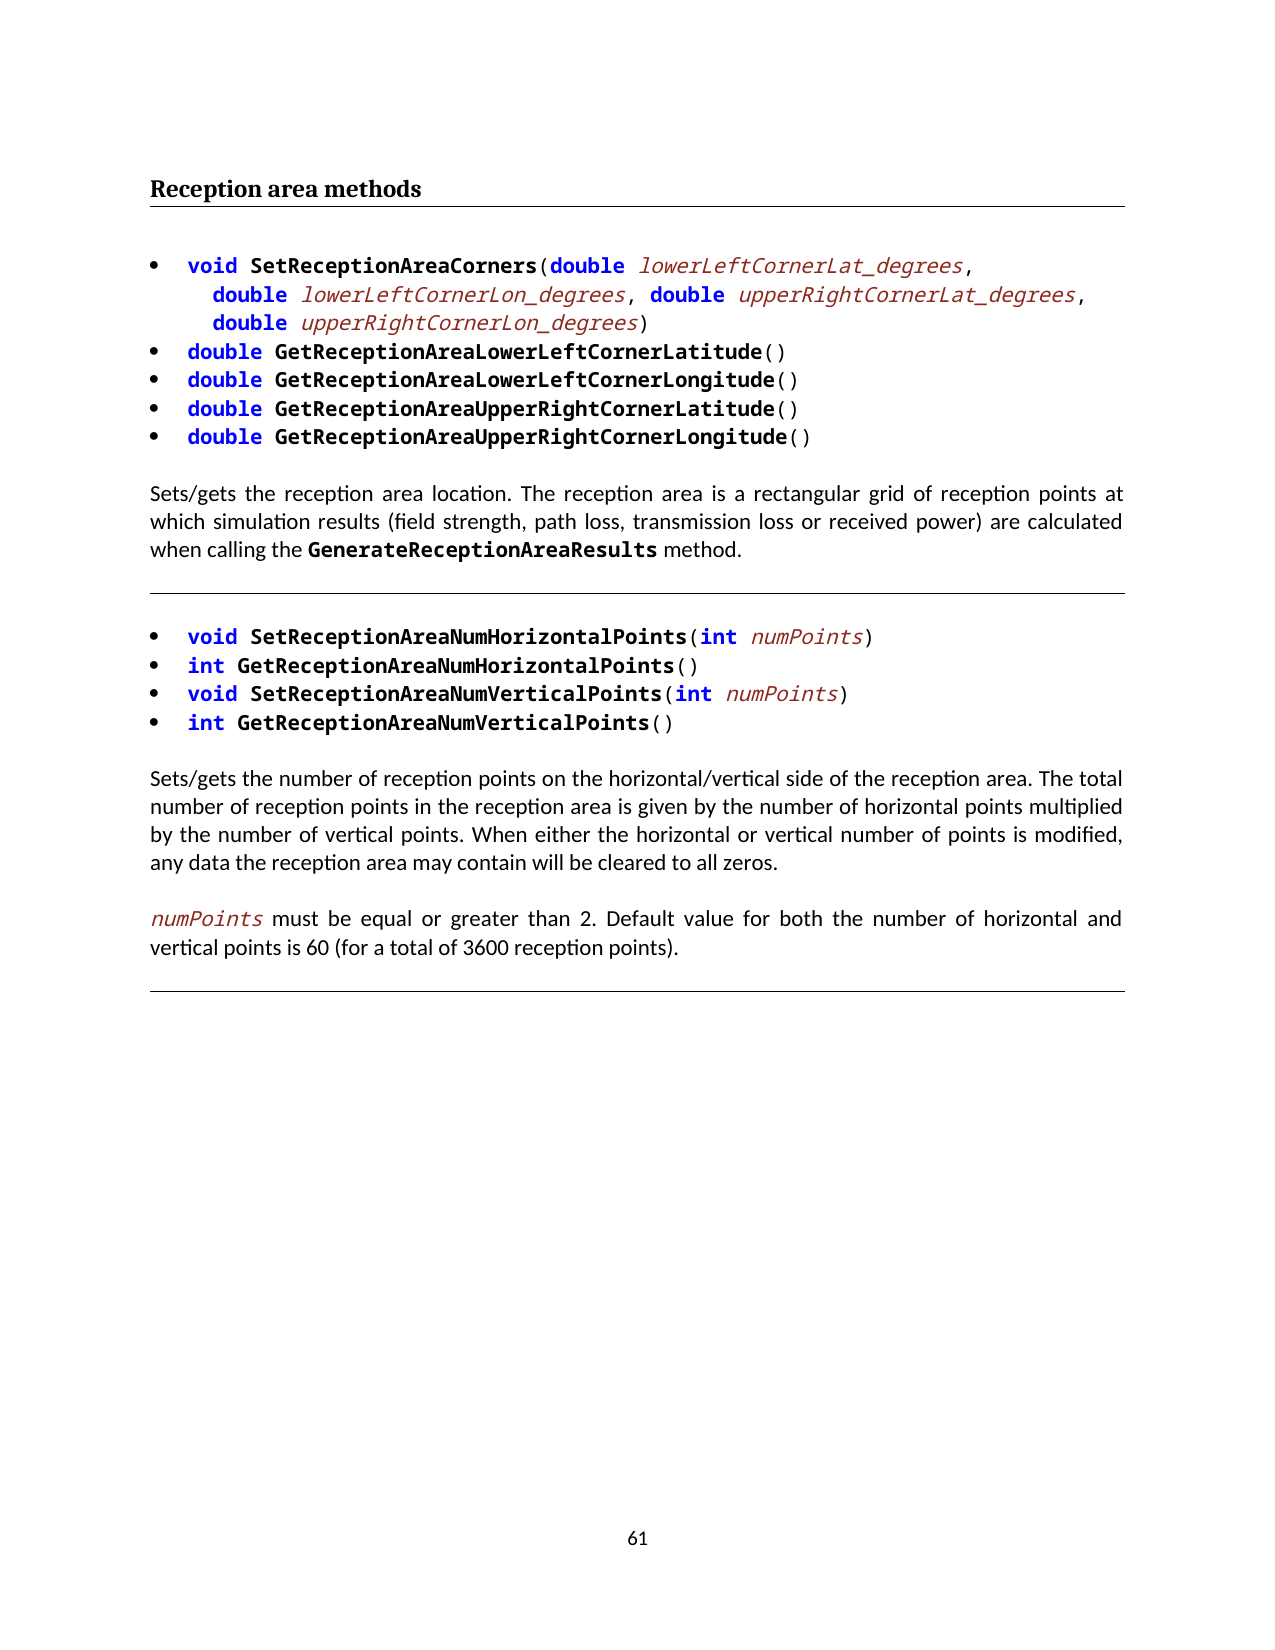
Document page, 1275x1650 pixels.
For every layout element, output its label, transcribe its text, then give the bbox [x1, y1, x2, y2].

list int GetReceptionAreaNumHorizontalPoints() [150, 651, 1125, 679]
subtitle Reception area methods [150, 175, 1125, 206]
list double GetReceptionAreaLowerLeftCornerLatitude() [150, 337, 1125, 365]
list void SetReceptionAreaNumVerticalPoints(int numPoints) [150, 679, 1125, 708]
text numPoints must be equal or greater than 2. Default value for both the number of horizontal and vertical points is 60 (for a total of 3600 reception points). [150, 904, 1125, 961]
list double GetReceptionAreaUpperRightCornerLatitude() [150, 394, 1125, 422]
list double GetReceptionAreaUpperRightCornerLongitude() [150, 422, 1125, 451]
list double GetReceptionAreaLowerLeftCornerLongitude() [150, 365, 1125, 394]
list void SetReceptionAreaCorners(double lowerLeftCornerLat_degrees, double lowerLeftCornerLon_degrees, double upperRightCornerLat_degrees, double upperRightCornerLon_degrees) [150, 252, 1125, 337]
list void SetReceptionAreaNumHorizontalPoints(int numPoints) [150, 622, 1125, 651]
list int GetReceptionAreaNumVerticalPoints() [150, 708, 1125, 736]
text Sets/gets the number of reception points on the horizontal/vertical side of the reception area. The total number of reception points in the reception area is given by the number of horizontal points multiplied by the number of vertical points. When either the horizontal or vertical number of points is modified, any data the reception area may contain will be cleared to all zeros. [150, 764, 1125, 876]
text Sets/gets the reception area location. The reception area is a rectangular grid of reception points at which simulation results (field strength, path loss, transmission loss or received power) are calculated when calling the GenerateReceptionAreaResults method. [150, 479, 1125, 563]
